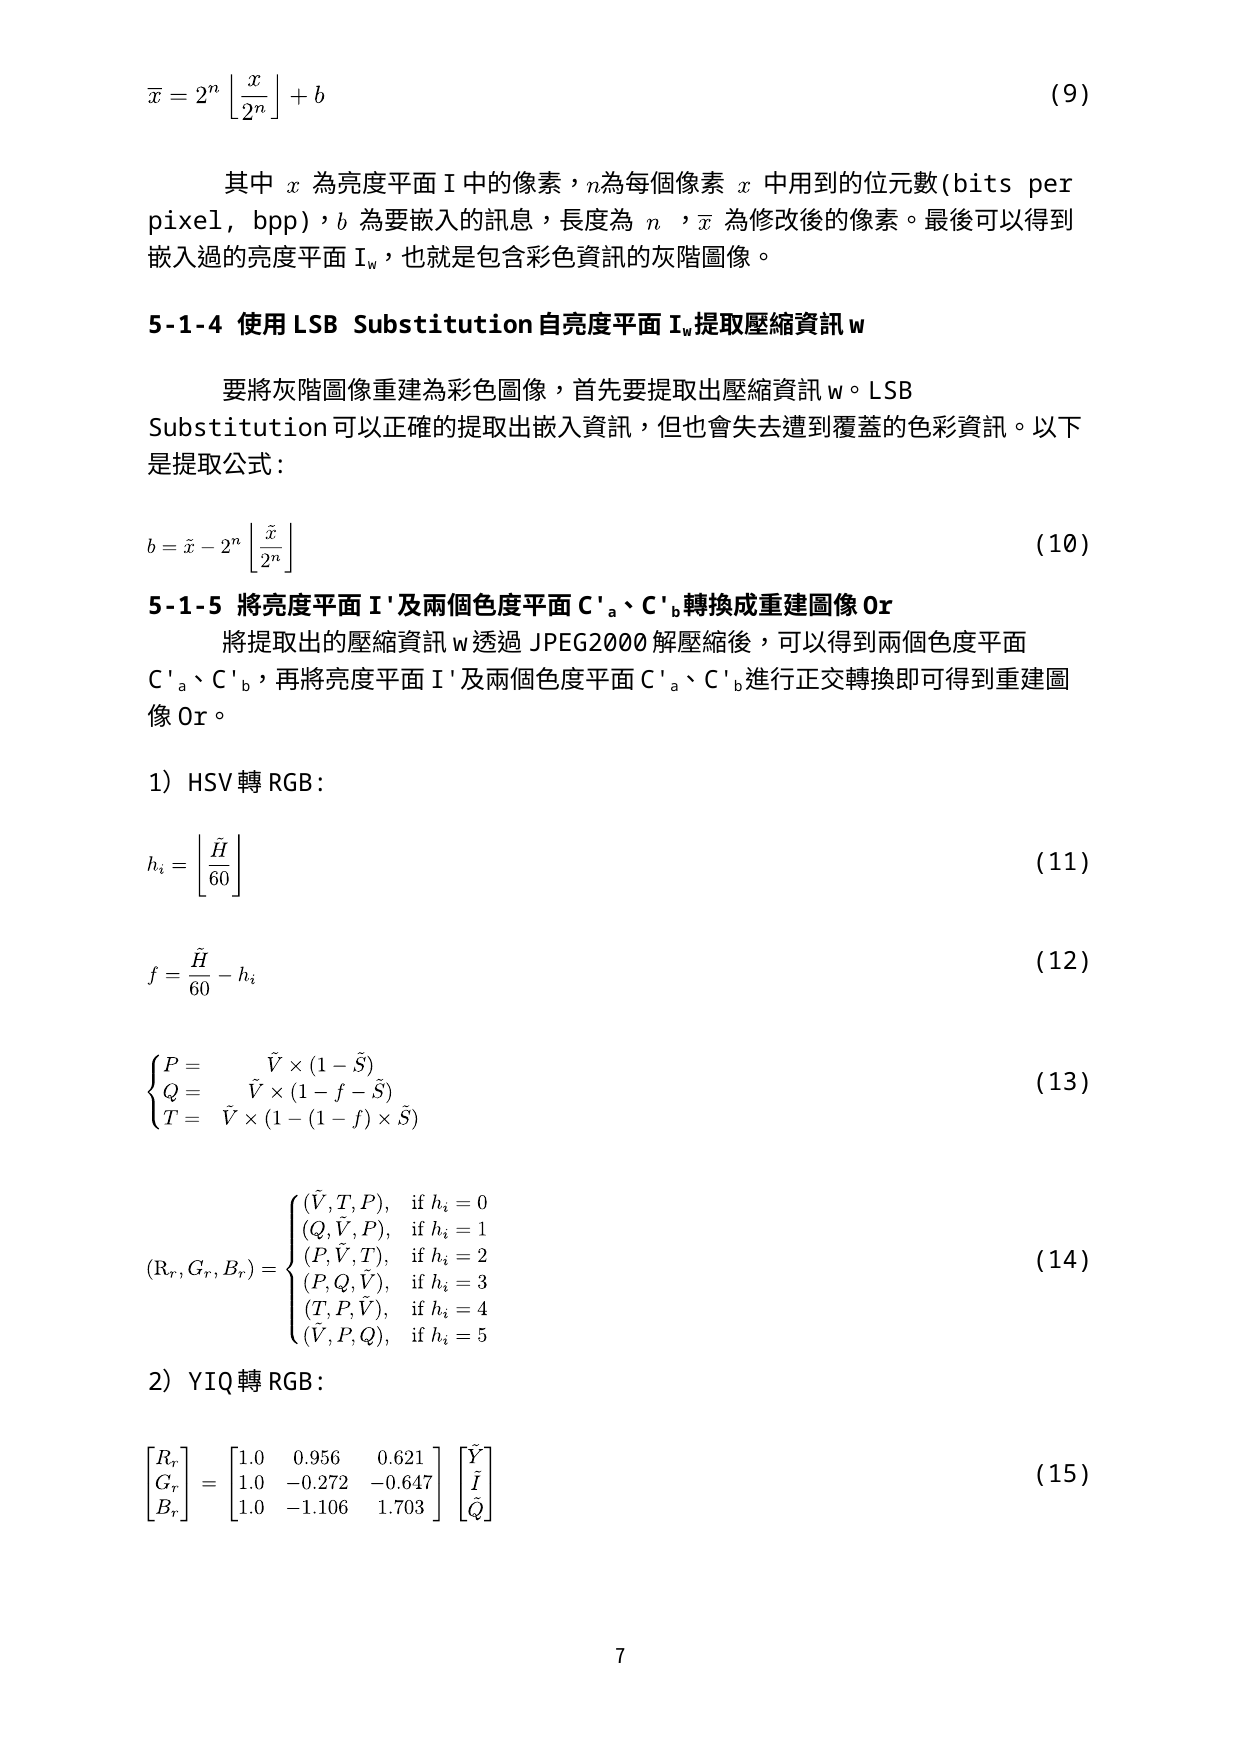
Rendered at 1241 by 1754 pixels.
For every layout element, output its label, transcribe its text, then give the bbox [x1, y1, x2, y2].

text (15) [148, 1427, 1092, 1538]
text (13) [148, 1036, 1092, 1146]
text (14) [148, 1176, 1092, 1361]
text 5-1-5 將亮度平面I'及兩個色度平面C'a、C'b轉換成重建圖像Or [148, 585, 1092, 622]
text 要將灰階圖像重建為彩色圖像，首先要提取出壓縮資訊w。LSB Substitution可以正確的提取出嵌入資訊，但也會失去遭到覆蓋的色彩資訊。以下是提取公式: [148, 370, 1092, 481]
text 5-1-4 使用LSB Substitution自亮度平面Iw提取壓縮資訊w [148, 304, 1092, 341]
text (11) [148, 829, 1092, 903]
text 其中 為亮度平面I中的像素，為每個像素 中用到的位元數(bits per pixel, bpp)， 為要嵌入的訊息，長度為 ， 為修改後的像素。最後可以得到嵌入過的亮度平面Iw，也就是包含彩色資訊的灰階圖像。 [148, 163, 1092, 274]
text 2）YIQ轉RGB: [148, 1361, 1092, 1398]
text (9) [148, 60, 1092, 134]
text 1）HSV轉RGB: [148, 762, 1092, 799]
text (10) [148, 511, 1092, 585]
text (12) [148, 932, 1092, 1006]
text 將提取出的壓縮資訊w透過JPEG2000解壓縮後，可以得到兩個色度平面C'a、C'b，再將亮度平面I'及兩個色度平面C'a、C'b進行正交轉換即可得到重建圖像Or。 [148, 622, 1092, 733]
